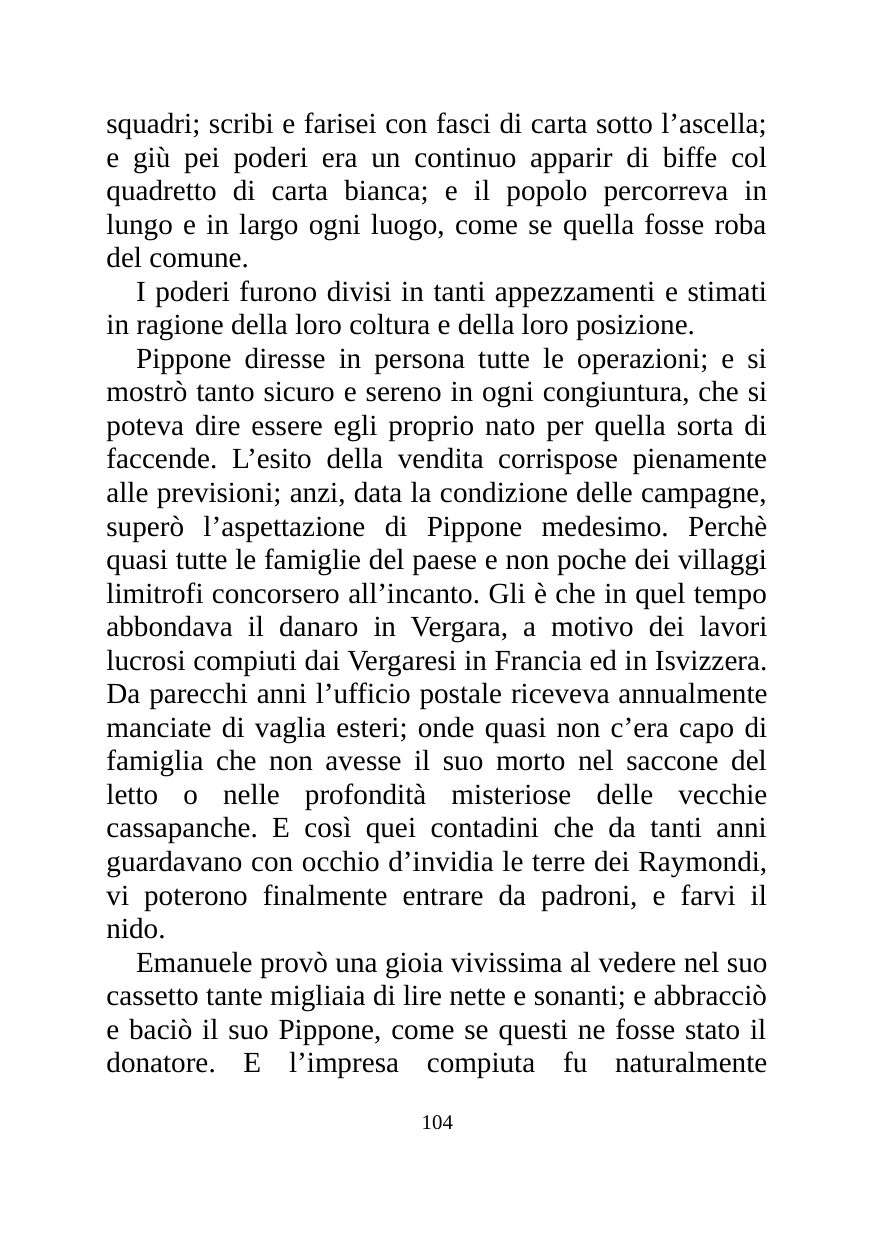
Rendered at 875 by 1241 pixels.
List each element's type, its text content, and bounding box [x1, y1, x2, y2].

text I poderi furono divisi in tanti appezzamenti e stimati in ragione della loro coltura e della loro posizione. [106, 274, 768, 341]
text Pippone diresse in persona tutte le operazioni; e si mostrò tanto sicuro e sereno in ogni congiuntura, che si poteva dire essere egli proprio nato per quella sorta di faccende. L’esito della vendita corrispose pienamente alle previsioni; anzi, data la condizione delle campagne, superò l’aspettazione di Pippone medesimo. Perchè quasi tutte le famiglie del paese e non poche dei villaggi limitrofi concorsero all’incanto. Gli è che in quel tempo abbondava il danaro in Vergara, a motivo dei lavori lucrosi compiuti dai Vergaresi in Francia ed in Isvizzera. Da parecchi anni l’ufficio postale riceveva annualmente manciate di vaglia esteri; onde quasi non c’era capo di famiglia che non avesse il suo morto nel saccone del letto o nelle profondità misteriose delle vecchie cassapanche. E così quei contadini che da tanti anni guardavano con occhio d’invidia le terre dei Raymondi, vi poterono finalmente entrare da padroni, e farvi il nido. [106, 341, 768, 945]
text Emanuele provò una gioia vivissima al vedere nel suo cassetto tante migliaia di lire nette e sonanti; e abbracciò e baciò il suo Pippone, come se questi ne fosse stato il donatore. E l’impresa compiuta fu naturalmente [106, 945, 768, 1079]
text squadri; scribi e farisei con fasci di carta sotto l’ascella; e giù pei poderi era un continuo apparir di biffe col quadretto di carta bianca; e il popolo percorreva in lungo e in largo ogni luogo, come se quella fosse roba del comune. [106, 106, 768, 274]
